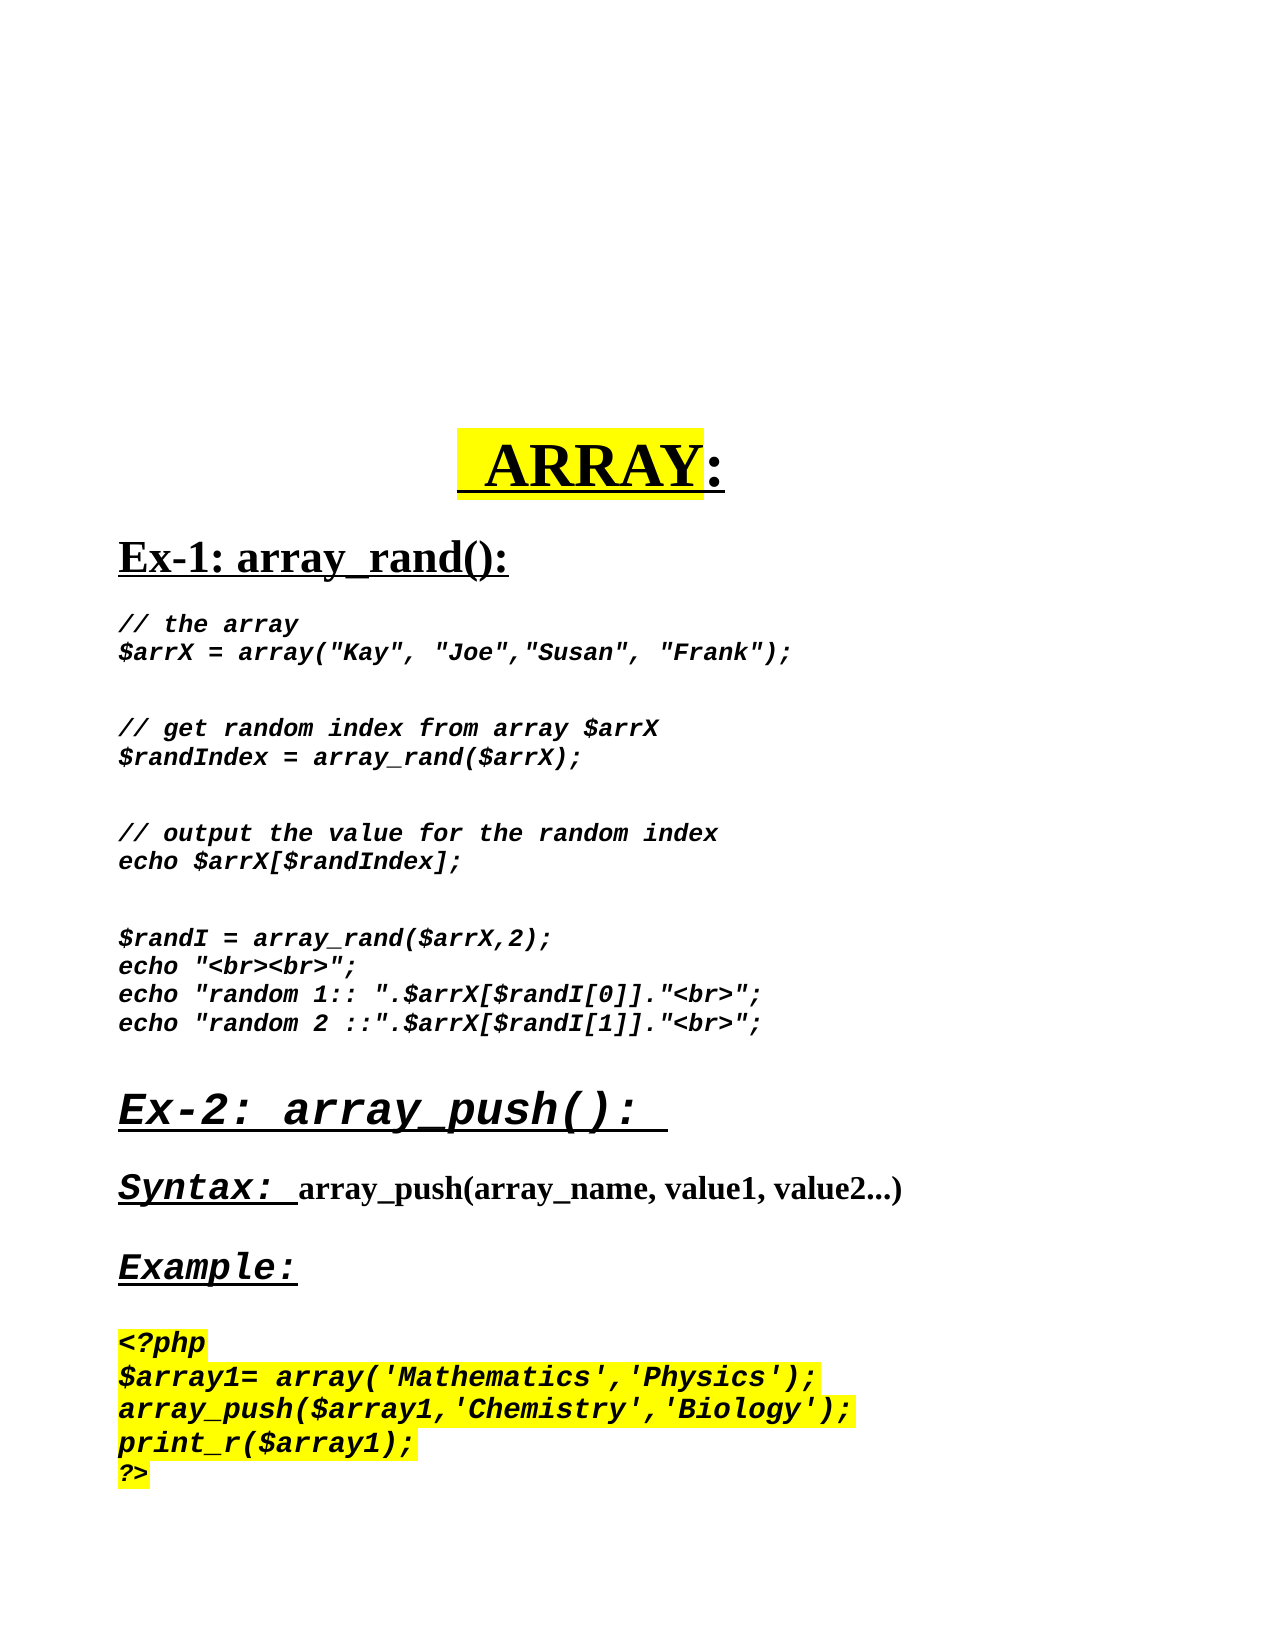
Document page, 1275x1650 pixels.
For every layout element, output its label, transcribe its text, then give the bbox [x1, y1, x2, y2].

text // get random index from array $arrX [118, 716, 1157, 744]
text echo $arrX[$randIndex]; [118, 849, 1157, 877]
text echo "random 1:: ".$arrX[$randI[0]]."<br>"; [118, 982, 1157, 1010]
text array_push($array1,'Chemistry','Biology'); [118, 1395, 1157, 1428]
text Ex-2: array_push(): [118, 1086, 1157, 1138]
text // output the value for the random index [118, 821, 1157, 849]
text print_r($array1); [118, 1428, 1157, 1461]
text ?> [118, 1461, 1157, 1489]
text <?php [118, 1329, 1157, 1362]
text $randIndex = array_rand($arrX); [118, 744, 1157, 773]
text $array1= array('Mathematics','Physics'); [118, 1362, 1157, 1395]
text Syntax: array_push(array_name, value1, value2...) [118, 1168, 1157, 1210]
text echo "<br><br>"; [118, 953, 1157, 982]
text Example: [118, 1248, 1157, 1291]
text ARRAY: [118, 428, 1157, 500]
text $randI = array_rand($arrX,2); [118, 925, 1157, 953]
text echo "random 2 ::".$arrX[$randI[1]]."<br>"; [118, 1010, 1157, 1038]
text // the array [118, 611, 1157, 640]
text Ex-1: array_rand(): [118, 529, 1157, 582]
text $arrX = array("Kay", "Joe","Susan", "Frank"); [118, 640, 1157, 668]
